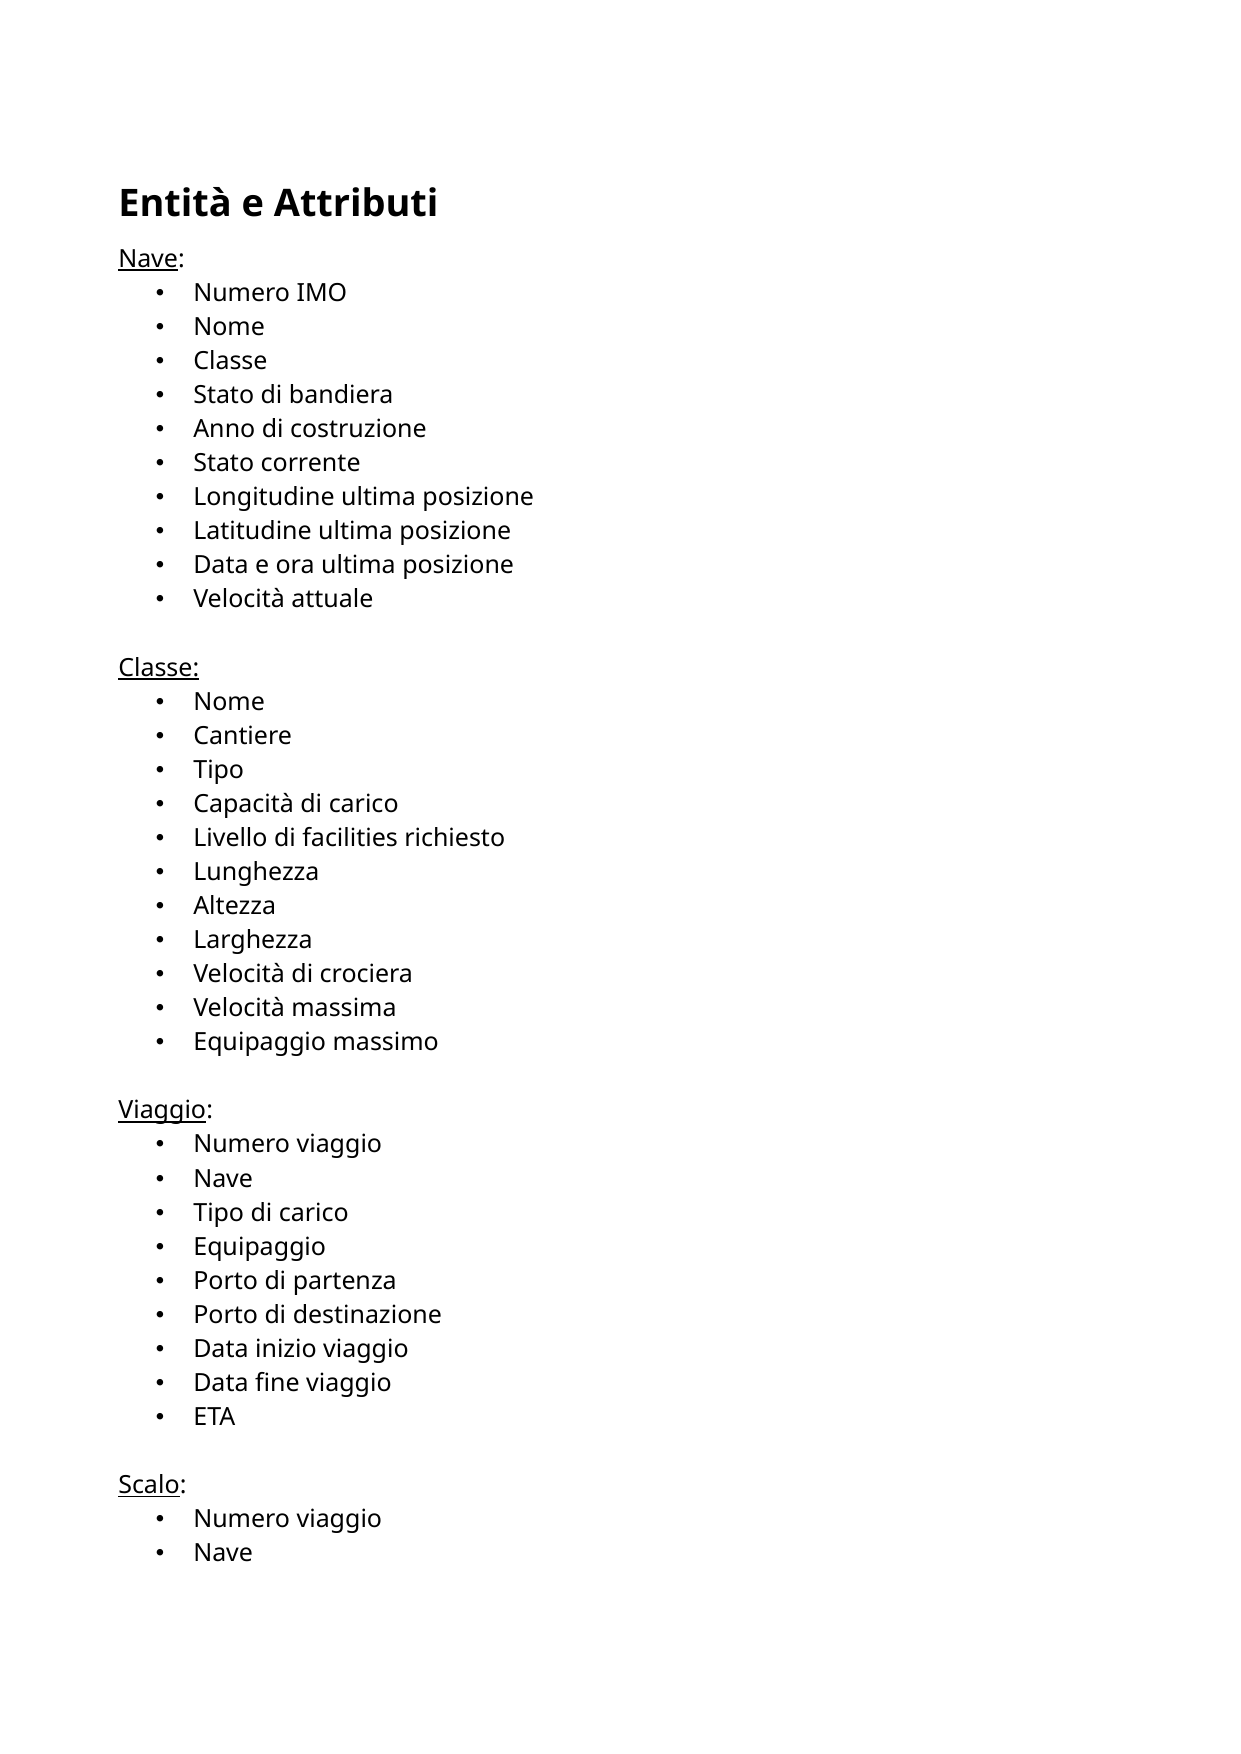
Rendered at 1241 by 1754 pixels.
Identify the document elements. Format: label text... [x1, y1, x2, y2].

list Latitudine ultima posizione [156, 513, 1122, 547]
text Classe: [118, 649, 1122, 683]
subtitle Entità e Attributi [118, 176, 1122, 228]
list Tipo [156, 751, 1122, 786]
list Capacità di carico [156, 786, 1122, 819]
list Numero viaggio [156, 1501, 1122, 1535]
list Data e ora ultima posizione [156, 547, 1122, 581]
list ETA [156, 1399, 1122, 1433]
list Porto di partenza [156, 1262, 1122, 1296]
list Numero IMO [156, 274, 1122, 309]
list Velocità massima [156, 990, 1122, 1024]
list Nome [156, 683, 1122, 717]
list Cantiere [156, 717, 1122, 751]
list Data inizio viaggio [156, 1331, 1122, 1364]
list Longitudine ultima posizione [156, 479, 1122, 513]
list Altezza [156, 888, 1122, 922]
list Tipo di carico [156, 1194, 1122, 1228]
text Viaggio: [118, 1092, 1122, 1126]
list Nave [156, 1160, 1122, 1194]
list Stato di bandiera [156, 377, 1122, 411]
list Equipaggio massimo [156, 1024, 1122, 1058]
list Classe [156, 343, 1122, 377]
list Larghezza [156, 922, 1122, 956]
text Scalo: [118, 1467, 1122, 1501]
list Nave [156, 1535, 1122, 1569]
text Nave: [118, 241, 1122, 274]
list Velocità attuale [156, 581, 1122, 615]
list Porto di destinazione [156, 1296, 1122, 1331]
list Data fine viaggio [156, 1364, 1122, 1399]
list Equipaggio [156, 1228, 1122, 1262]
list Anno di costruzione [156, 411, 1122, 445]
list Stato corrente [156, 445, 1122, 479]
list Livello di facilities richiesto [156, 819, 1122, 854]
list Nome [156, 309, 1122, 343]
list Numero viaggio [156, 1126, 1122, 1160]
list Lunghezza [156, 854, 1122, 888]
list Velocità di crociera [156, 956, 1122, 990]
